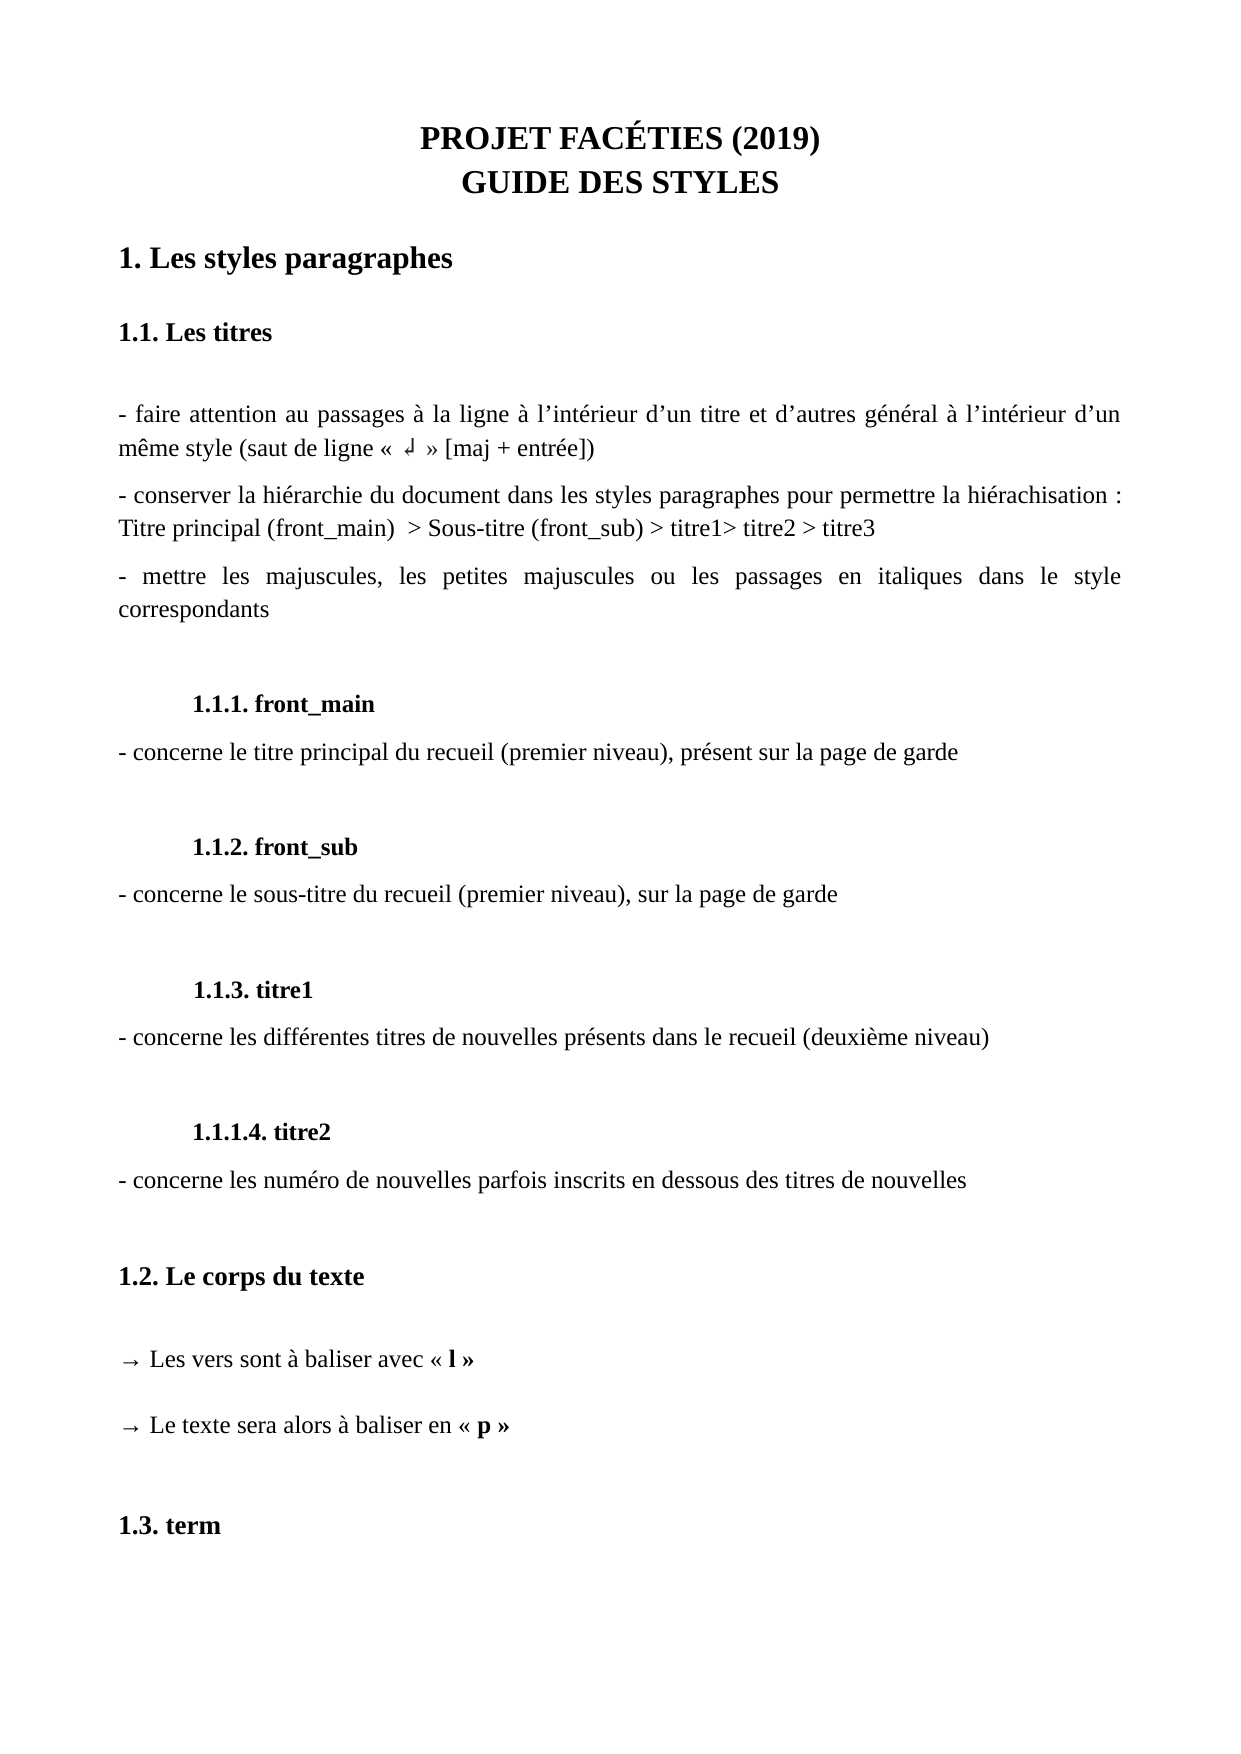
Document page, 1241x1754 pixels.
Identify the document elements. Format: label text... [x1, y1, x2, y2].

text 1. Les styles paragraphes [118, 239, 1122, 275]
text - faire attention au passages à la ligne à l’intérieur d’un titre et d’autres général à l’intérieur d’un même style (saut de ligne « ↲ » [maj + entrée]) [118, 399, 1122, 461]
text 1.1.1.4. titre2 [118, 1117, 1122, 1146]
text - mettre les majuscules, les petites majuscules ou les passages en italiques dans le style correspondants [118, 561, 1122, 623]
text - concerne le sous-titre du recueil (premier niveau), sur la page de garde [118, 879, 1122, 908]
text - concerne les numéro de nouvelles parfois inscrits en dessous des titres de nouvelles [118, 1165, 1122, 1194]
text Guide des styles [118, 162, 1122, 201]
list 1.1.3. titre1 [156, 975, 1122, 1003]
text - conserver la hiérarchie du document dans les styles paragraphes pour permettre la hiérachisation : Titre principal (front_main) > Sous-titre (front_sub) > titre1> titre2 > titre3 [118, 480, 1122, 542]
text 1.2. Le corps du texte [118, 1260, 1122, 1291]
text - concerne le titre principal du recueil (premier niveau), présent sur la page de garde [118, 737, 1122, 765]
text → Le texte sera alors à baliser en « p » [118, 1410, 1122, 1438]
text 1.3. term [118, 1509, 1122, 1540]
text 1.1.2. front_sub [118, 832, 1122, 861]
text 1.1. Les titres [118, 316, 1122, 347]
text - concerne les différentes titres de nouvelles présents dans le recueil (deuxième niveau) [118, 1022, 1122, 1051]
text 1.1.1. front_main [118, 689, 1122, 718]
text Projet Facéties (2019) [118, 118, 1122, 156]
text → Les vers sont à baliser avec « l » [118, 1344, 1122, 1372]
